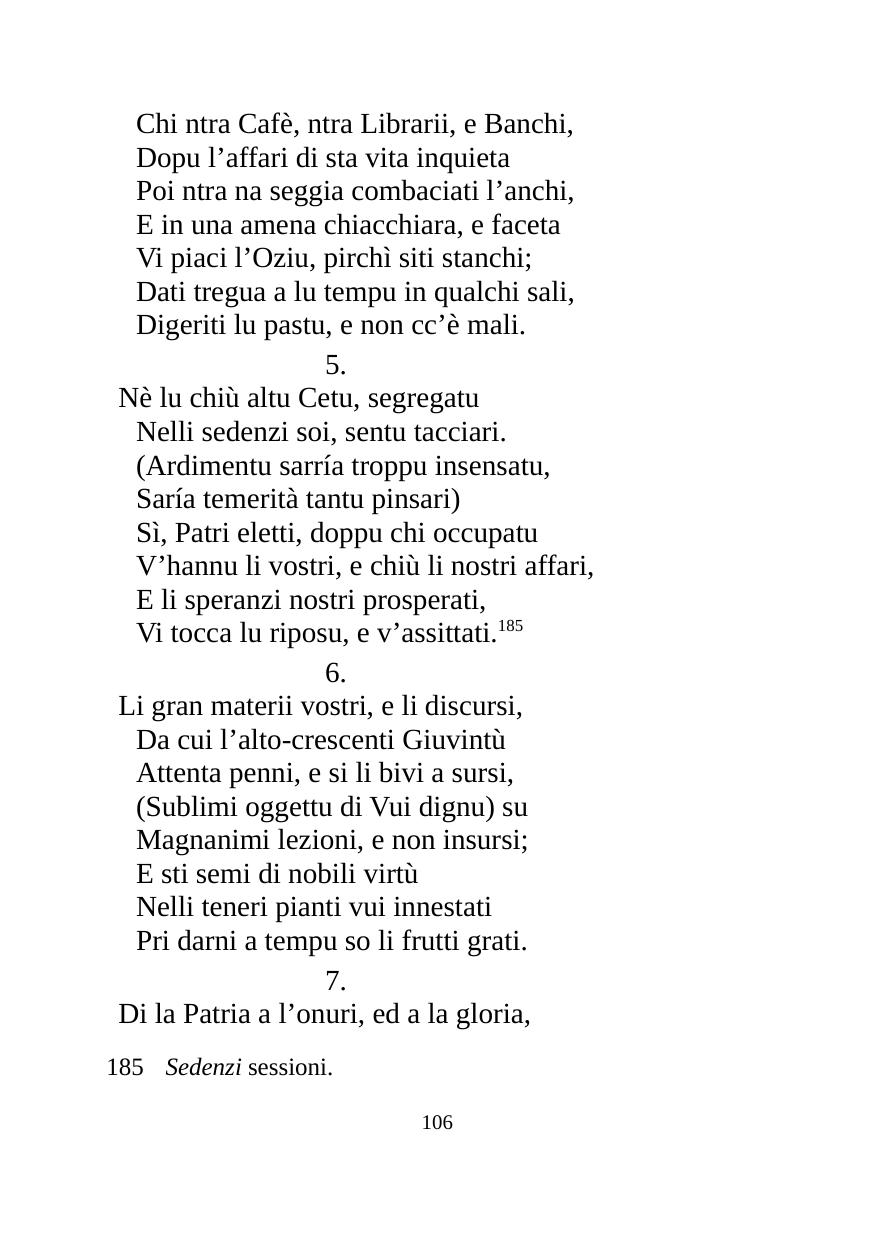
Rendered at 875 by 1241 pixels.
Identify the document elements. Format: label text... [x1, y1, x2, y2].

text 5. [325, 347, 768, 381]
text Li gran materii vostri, e li discursi, Da cui l’alto-crescenti Giuvintù Attenta penni, e si li bivi a sursi, (Sublimi oggettu di Vui dignu) su Magnanimi lezioni, e non insursi; E sti semi di nobili virtù Nelli teneri pianti vui innestati Pri darni a tempu so li frutti grati. [118, 688, 768, 957]
text Chi ntra Cafè, ntra Librarii, e Banchi, Dopu l’affari di sta vita inquieta Poi ntra na seggia combaciati l’anchi, E in una amena chiacchiara, e faceta Vi piaci l’Oziu, pirchì siti stanchi; Dati tregua a lu tempu in qualchi sali, Digeriti lu pastu, e non cc’è mali. [118, 106, 768, 341]
text 6. [325, 655, 768, 688]
text 7. [325, 963, 768, 996]
text Sedenzi sessioni. [106, 1052, 768, 1080]
text Di la Patria a l’onuri, ed a la gloria, [118, 996, 768, 1030]
text Nè lu chiù altu Cetu, segregatu Nelli sedenzi soi, sentu tacciari. (Ardimentu sarría troppu insensatu, Saría temerità tantu pinsari) Sì, Patri eletti, doppu chi occupatu V’hannu li vostri, e chiù li nostri affari, E li speranzi nostri prosperati, Vi tocca lu riposu, e v’assittati. [118, 381, 768, 649]
